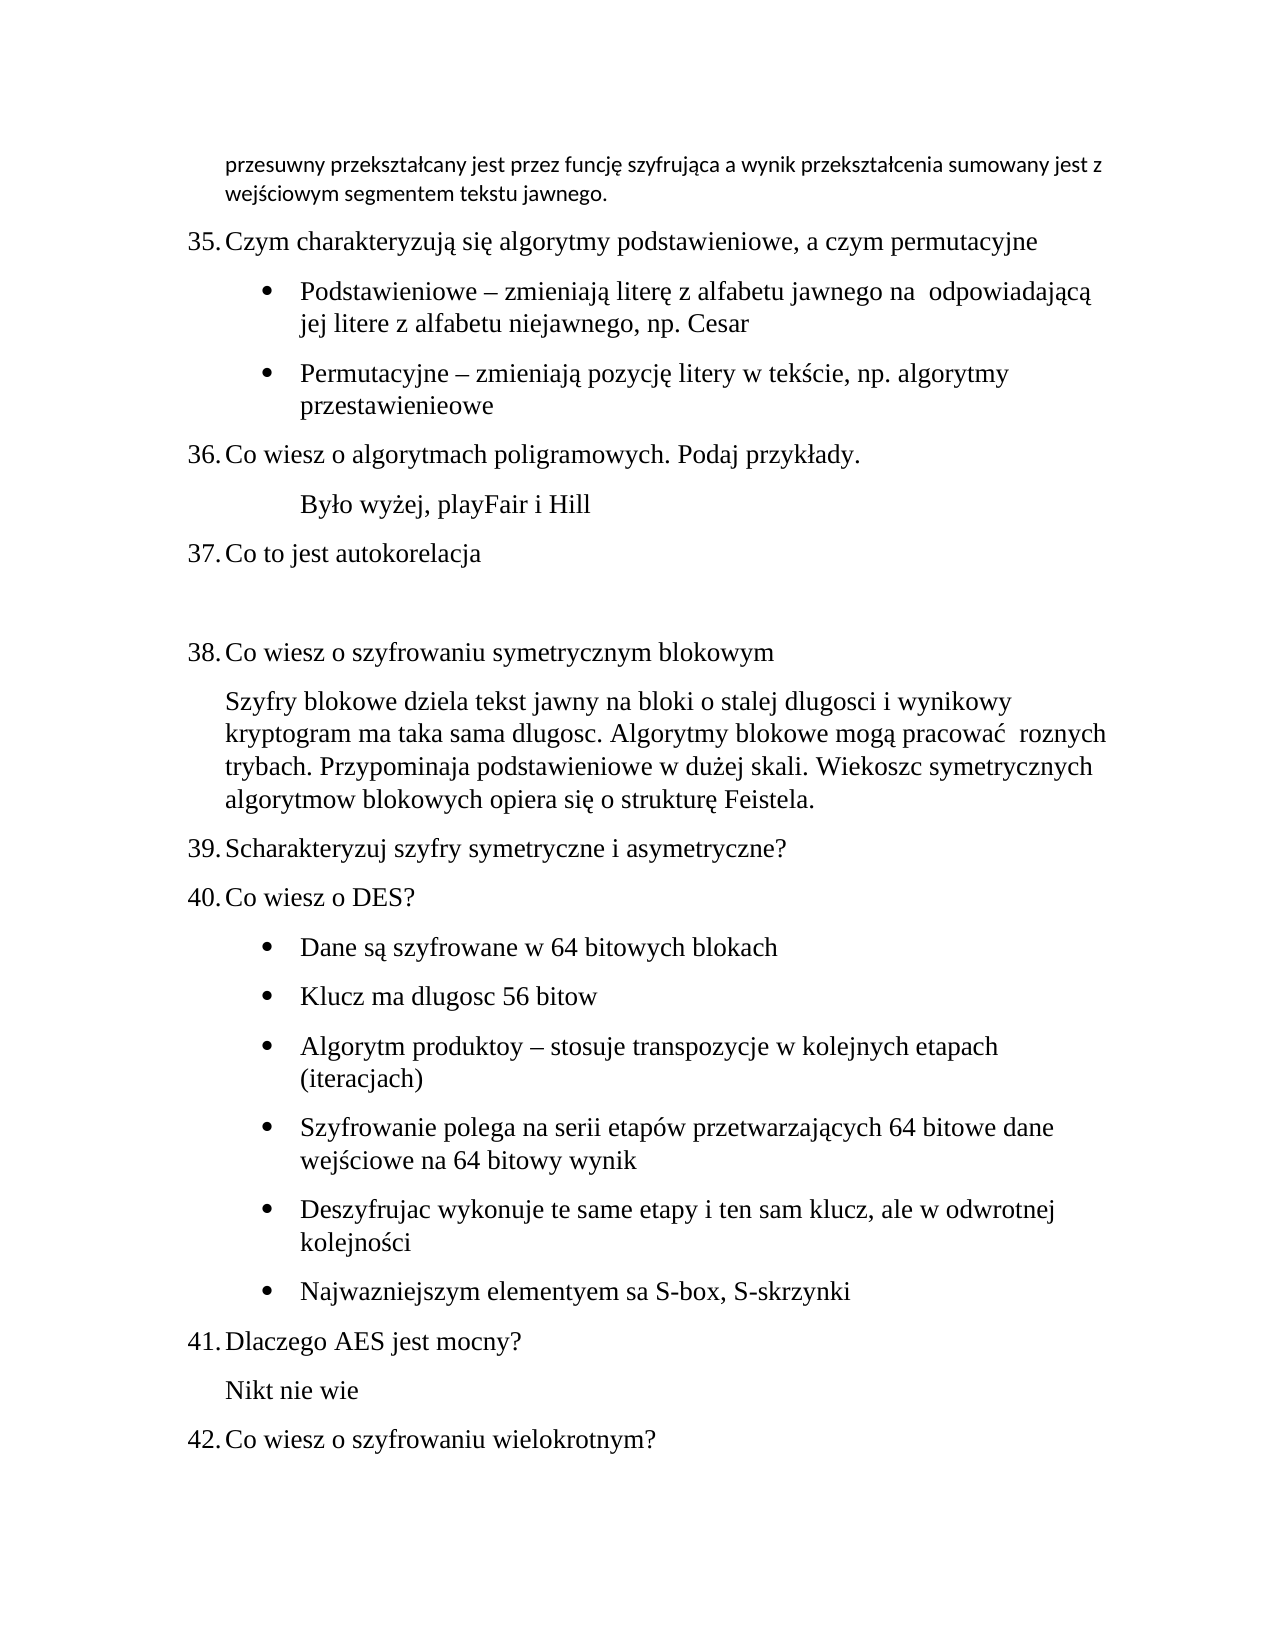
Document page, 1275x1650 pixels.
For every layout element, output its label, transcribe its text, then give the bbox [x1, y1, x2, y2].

list Podstawieniowe – zmieniają literę z alfabetu jawnego na odpowiadającą jej litere z alfabetu niejawnego, np. Cesar [262, 275, 1125, 338]
list Co to jest autokorelacja [187, 537, 1125, 568]
list Szyfrowanie polega na serii etapów przetwarzających 64 bitowe dane wejściowe na 64 bitowy wynik [262, 1112, 1125, 1175]
list Dlaczego AES jest mocny? [187, 1325, 1125, 1356]
list Co wiesz o algorytmach poligramowych. Podaj przykłady. [187, 439, 1125, 470]
list Czym charakteryzują się algorytmy podstawieniowe, a czym permutacyjne [187, 225, 1125, 257]
list Algorytm produktoy – stosuje transpozycje w kolejnych etapach (iteracjach) [262, 1029, 1125, 1093]
list przesuwny przekształcany jest przez funcję szyfrująca a wynik przekształcenia sumowany jest z wejściowym segmentem tekstu jawnego. [225, 150, 1125, 207]
list Nikt nie wie [225, 1374, 1125, 1405]
list Było wyżej, playFair i Hill [225, 488, 1125, 519]
list Najwazniejszym elementyem sa S-box, S-skrzynki [262, 1276, 1125, 1307]
list Deszyfrujac wykonuje te same etapy i ten sam klucz, ale w odwrotnej kolejności [262, 1193, 1125, 1257]
list Permutacyjne – zmieniają pozycję litery w tekście, np. algorytmy przestawienieowe [262, 357, 1125, 421]
list Co wiesz o DES? [187, 881, 1125, 912]
list Co wiesz o szyfrowaniu wielokrotnym? [187, 1423, 1125, 1455]
list Co wiesz o szyfrowaniu symetrycznym blokowym [187, 636, 1125, 667]
list Scharakteryzuj szyfry symetryczne i asymetryczne? [187, 832, 1125, 863]
list Klucz ma dlugosc 56 bitow [262, 980, 1125, 1011]
list Dane są szyfrowane w 64 bitowych blokach [262, 931, 1125, 962]
list Szyfry blokowe dziela tekst jawny na bloki o stalej dlugosci i wynikowy kryptogram ma taka sama dlugosc. Algorytmy blokowe mogą pracować roznych trybach. Przypominaja podstawieniowe w dużej skali. Wiekoszc symetrycznych algorytmow blokowych opiera się o strukturę Feistela. [225, 685, 1125, 814]
